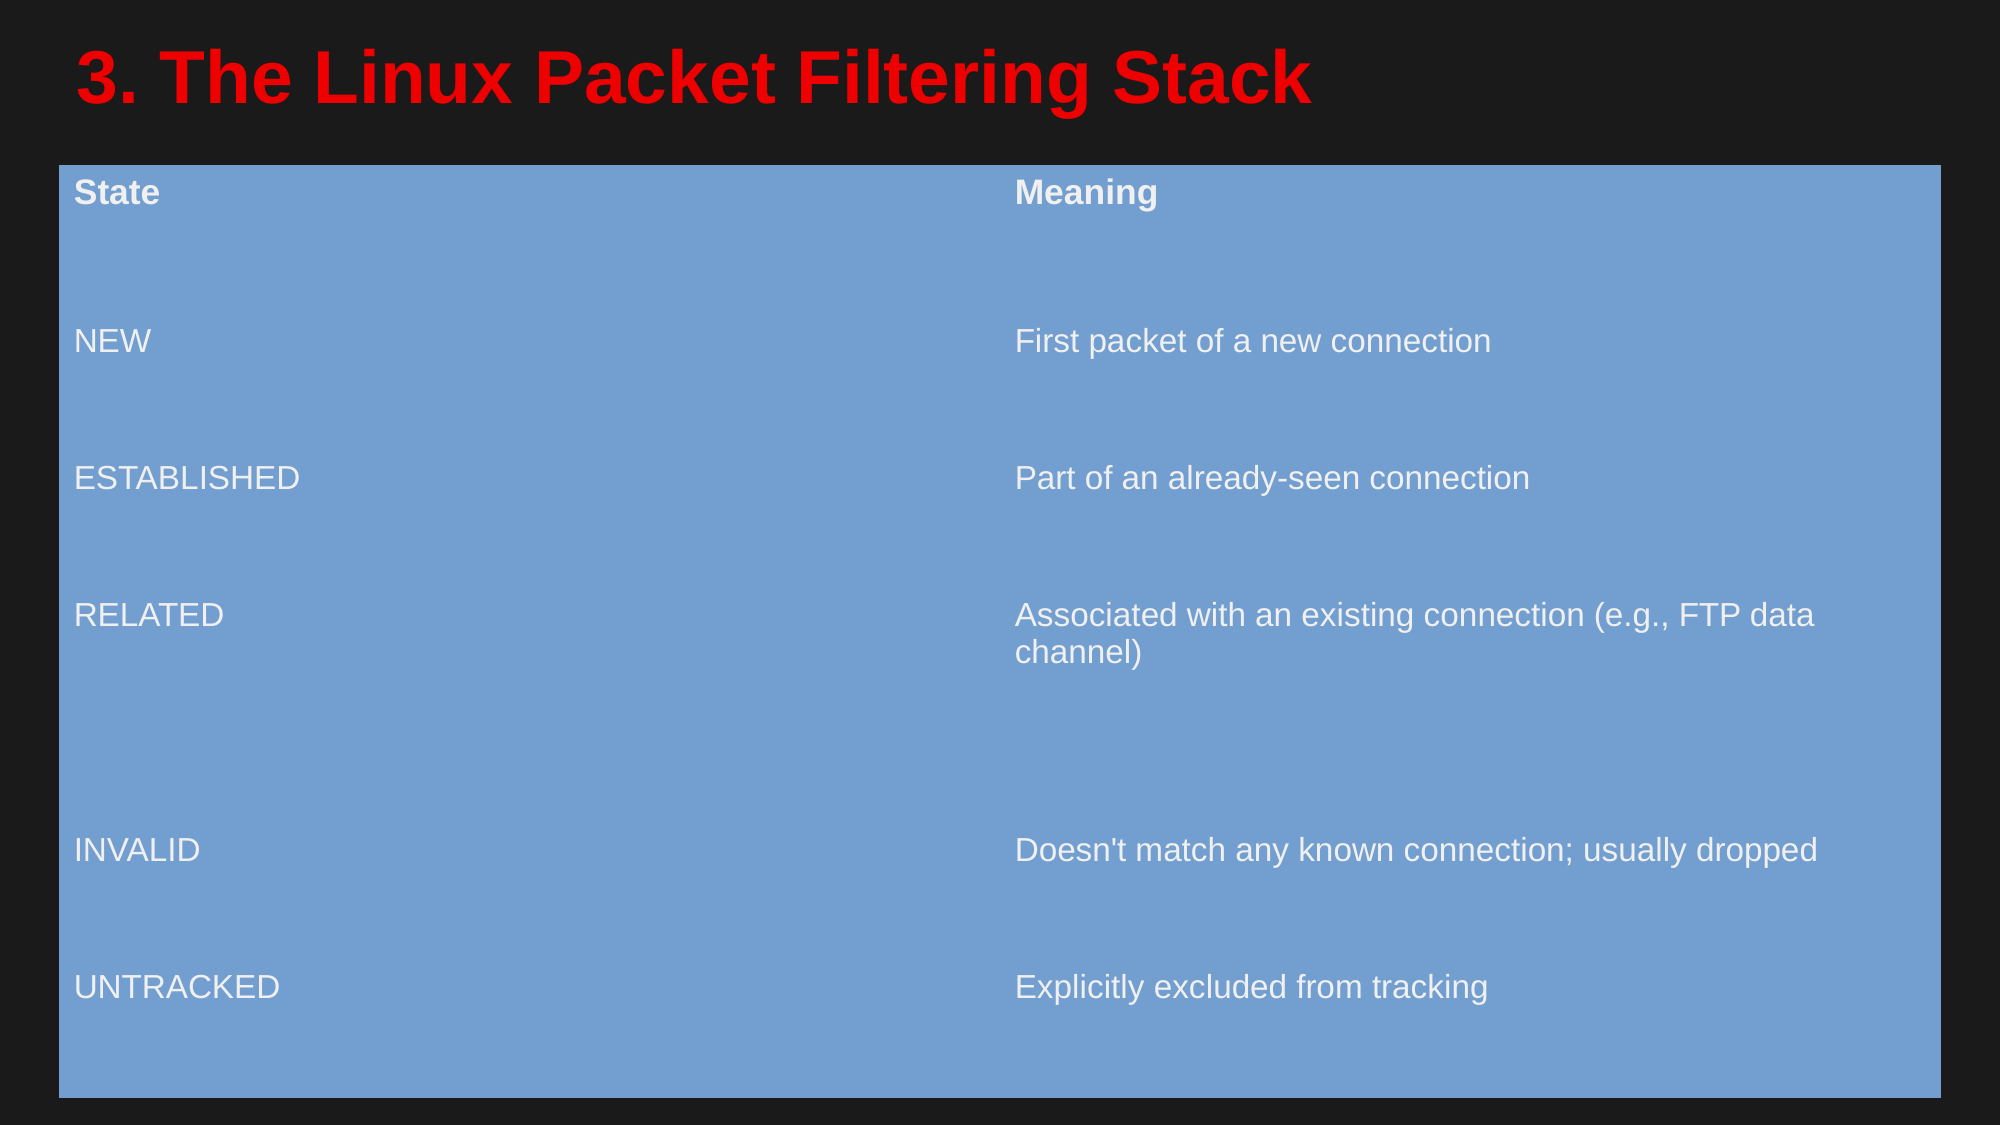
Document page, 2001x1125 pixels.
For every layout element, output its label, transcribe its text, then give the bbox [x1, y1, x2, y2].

table_cell Part of an already-seen connection [1000, 452, 1941, 589]
table_cell Explicitly excluded from tracking [1000, 961, 1941, 1098]
table_header State [59, 165, 1000, 315]
table_cell INVALID [59, 824, 1000, 961]
table_cell Associated with an existing connection (e.g., FTP data channel) [1000, 589, 1941, 824]
table_cell Doesn't match any known connection; usually dropped [1000, 824, 1941, 961]
table_cell ESTABLISHED [59, 452, 1000, 589]
table_header Meaning [1000, 165, 1941, 315]
table_cell RELATED [59, 589, 1000, 824]
table_cell First packet of a new connection [1000, 315, 1941, 452]
text_box 3. The Linux Packet Filtering Stack [59, 23, 1942, 142]
table_cell UNTRACKED [59, 961, 1000, 1098]
table_cell NEW [59, 315, 1000, 452]
